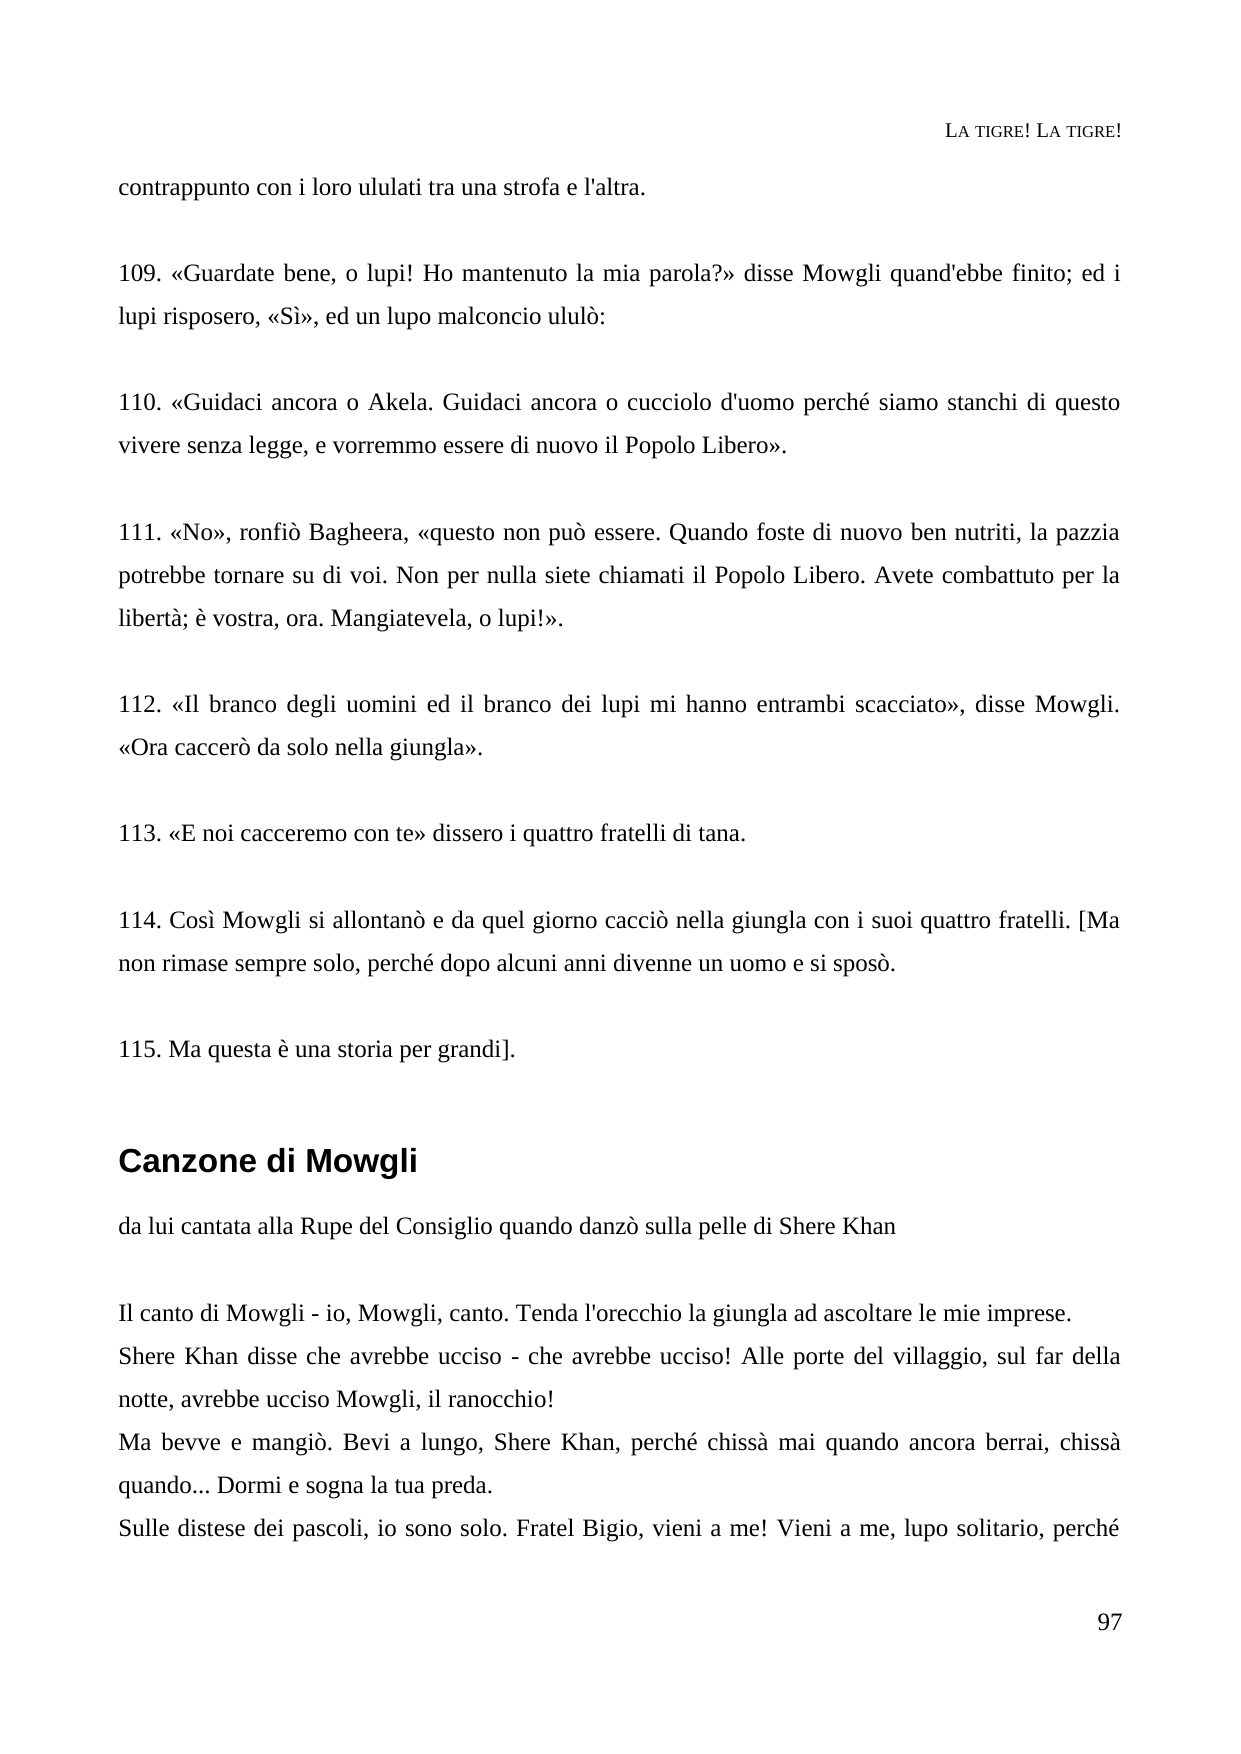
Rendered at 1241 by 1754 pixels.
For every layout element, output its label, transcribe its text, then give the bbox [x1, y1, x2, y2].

text 113. «E noi cacceremo con te» dissero i quattro fratelli di tana. [118, 818, 1122, 847]
text da lui cantata alla Rupe del Consiglio quando danzò sulla pelle di Shere Khan [118, 1211, 1122, 1240]
text Sulle distese dei pascoli, io sono solo. Fratel Bigio, vieni a me! Vieni a me, lupo solitario, perché [118, 1513, 1122, 1542]
text Il canto di Mowgli - io, Mowgli, canto. Tenda l'orecchio la giungla ad ascoltare le mie imprese. [118, 1298, 1122, 1326]
text 110. «Guidaci ancora o Akela. Guidaci ancora o cucciolo d'uomo perché siamo stanchi di questo vivere senza legge, e vorremmo essere di nuovo il Popolo Libero». [118, 387, 1122, 459]
text 115. Ma questa è una storia per grandi]. [118, 1034, 1122, 1063]
text 112. «Il branco degli uomini ed il branco dei lupi mi hanno entrambi scacciato», disse Mowgli. «Ora caccerò da solo nella giungla». [118, 689, 1122, 761]
text 109. «Guardate bene, o lupi! Ho mantenuto la mia parola?» disse Mowgli quand'ebbe finito; ed i lupi risposero, «Sì», ed un lupo malconcio ululò: [118, 258, 1122, 330]
text 114. Così Mowgli si allontanò e da quel giorno cacciò nella giungla con i suoi quattro fratelli. [Ma non rimase sempre solo, perché dopo alcuni anni divenne un uomo e si sposò. [118, 905, 1122, 977]
subtitle Canzone di Mowgli [118, 1141, 1122, 1180]
text 111. «No», ronfiò Bagheera, «questo non può essere. Quando foste di nuovo ben nutriti, la pazzia potrebbe tornare su di voi. Non per nulla siete chiamati il Popolo Libero. Avete combattuto per la libertà; è vostra, ora. Mangiatevela, o lupi!». [118, 517, 1122, 632]
text Ma bevve e mangiò. Bevi a lungo, Shere Khan, perché chissà mai quando ancora berrai, chissà quando... Dormi e sogna la tua preda. [118, 1427, 1122, 1499]
text contrappunto con i loro ululati tra una strofa e l'altra. [118, 172, 1122, 200]
text Shere Khan disse che avrebbe ucciso - che avrebbe ucciso! Alle porte del villaggio, sul far della notte, avrebbe ucciso Mowgli, il ranocchio! [118, 1341, 1122, 1413]
